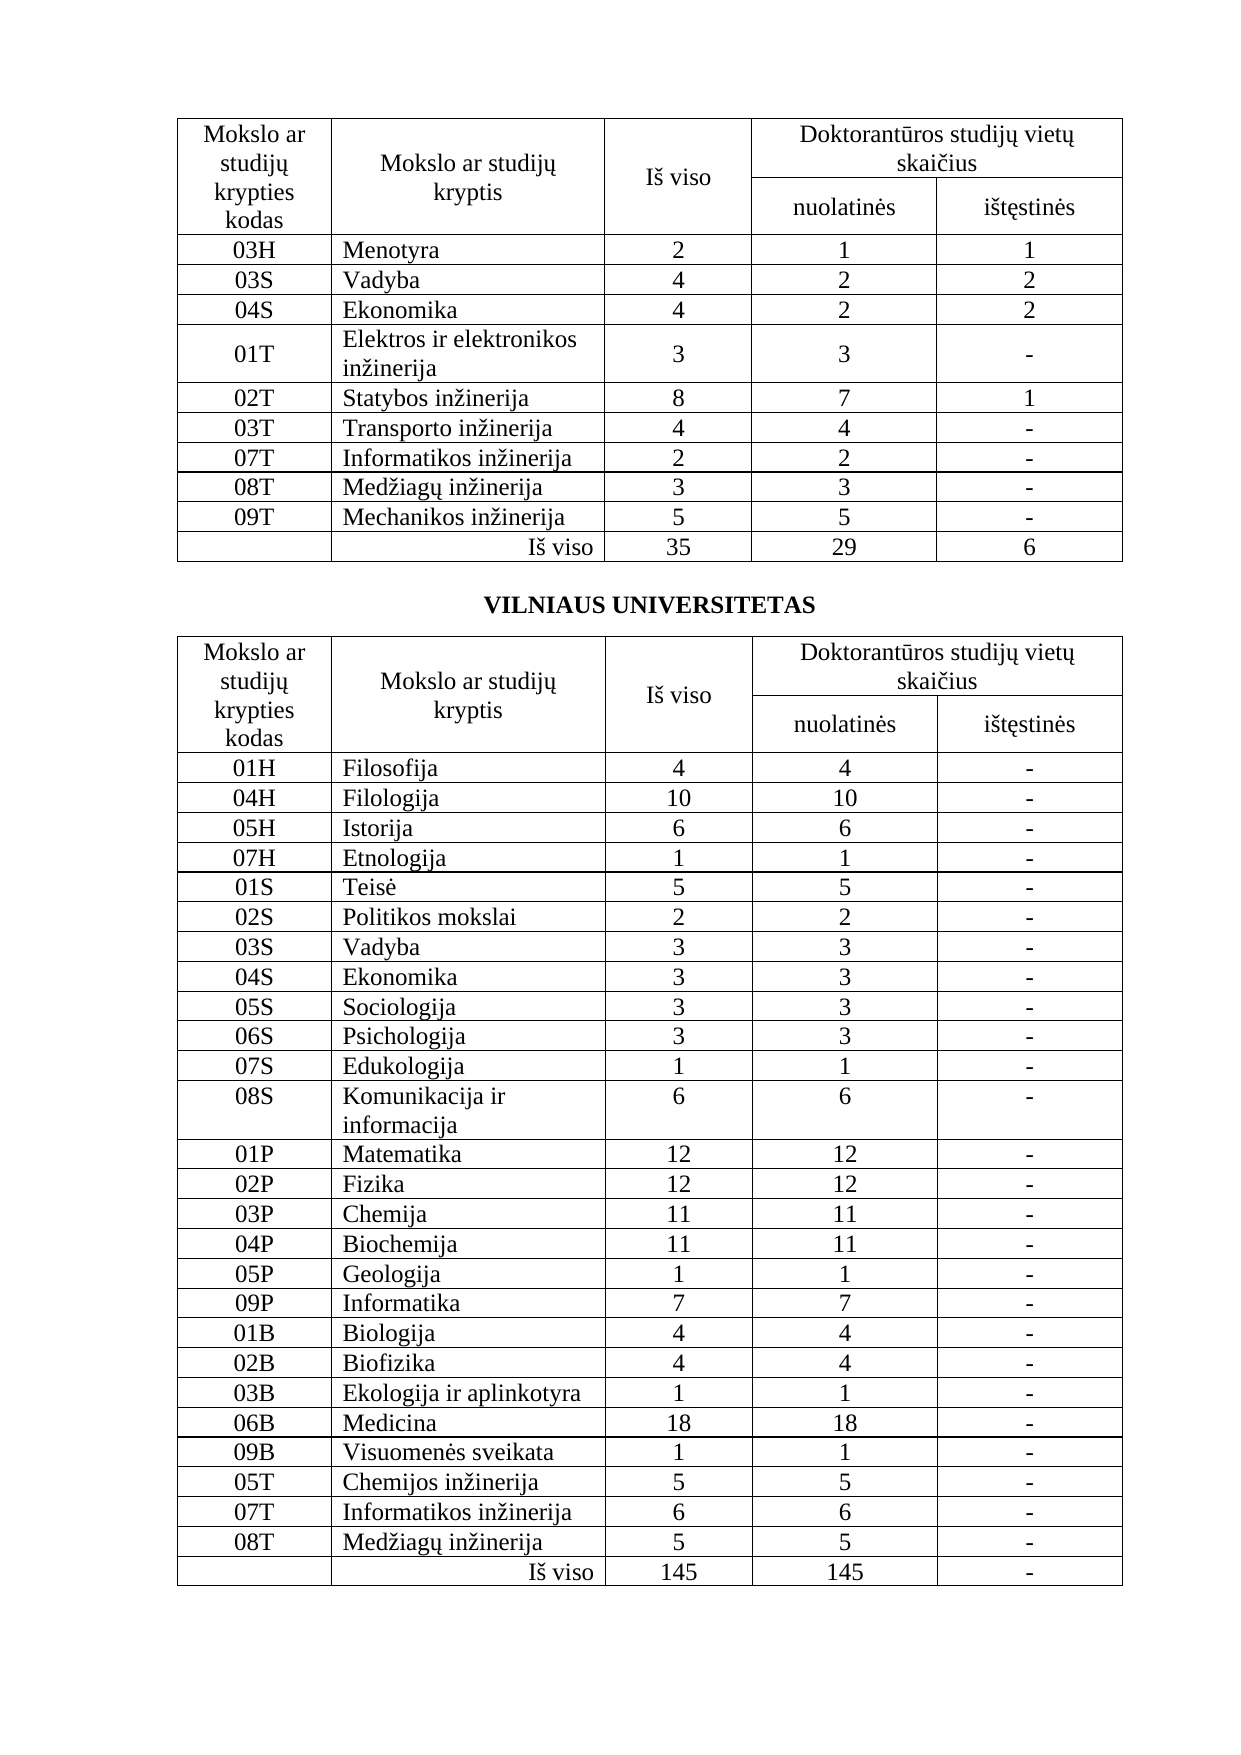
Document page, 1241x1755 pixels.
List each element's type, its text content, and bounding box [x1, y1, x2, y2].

table_header Mokslo ar studijų krypties kodas [178, 637, 331, 752]
table_cell 12 [753, 1140, 937, 1168]
table_cell Etnologija [332, 843, 605, 871]
table_cell 12 [753, 1169, 937, 1198]
table_cell 2 [605, 443, 751, 471]
table_cell Informatikos inžinerija [332, 1497, 605, 1526]
table_cell - [938, 843, 1122, 871]
table_cell - [938, 1289, 1122, 1317]
table_cell 09P [178, 1289, 331, 1317]
table_cell 5 [606, 1467, 752, 1496]
table_cell 1 [752, 235, 936, 264]
table_cell - [938, 813, 1122, 842]
table_cell 01P [178, 1140, 331, 1168]
table_cell 6 [606, 813, 752, 842]
table_cell 5 [753, 1467, 937, 1496]
table_cell 1 [606, 1378, 752, 1407]
table_cell 03S [178, 932, 331, 961]
table_cell Iš viso [332, 1557, 605, 1585]
table_cell 5 [752, 502, 936, 531]
table_cell 1 [753, 1378, 937, 1407]
table_cell 4 [606, 1318, 752, 1347]
table_cell - [938, 753, 1122, 782]
table_cell Mechanikos inžinerija [332, 502, 604, 531]
table_cell 12 [606, 1169, 752, 1198]
table_cell 5 [753, 1527, 937, 1556]
table_header Mokslo ar studijų krypties kodas [178, 119, 331, 234]
table_cell 1 [606, 1051, 752, 1080]
table_cell 2 [937, 265, 1122, 294]
table_cell - [938, 1081, 1122, 1138]
table_cell 10 [606, 783, 752, 812]
table_cell Fizika [332, 1169, 605, 1198]
table_cell - [938, 1169, 1122, 1198]
table_cell 4 [605, 265, 751, 294]
table_cell - [938, 1408, 1122, 1436]
table_cell Matematika [332, 1140, 605, 1168]
table_cell 03H [178, 235, 331, 264]
table_cell 01S [178, 873, 331, 901]
table_cell 145 [606, 1557, 752, 1585]
table_cell - [938, 1378, 1122, 1407]
table_cell Iš viso [332, 532, 604, 561]
table_cell Transporto inžinerija [332, 413, 604, 442]
table_cell Medžiagų inžinerija [332, 473, 604, 501]
table_cell 3 [606, 932, 752, 961]
table_header Iš viso [606, 637, 752, 752]
table_cell 3 [753, 932, 937, 961]
table_cell 01B [178, 1318, 331, 1347]
table_cell 6 [753, 1081, 937, 1138]
table_cell Elektros ir elektronikos inžinerija [332, 325, 604, 382]
table_cell Medicina [332, 1408, 605, 1436]
table_cell 4 [753, 1318, 937, 1347]
table_cell 3 [606, 992, 752, 1020]
table_cell 08T [178, 1527, 331, 1556]
table_cell 09T [178, 502, 331, 531]
table_cell 01H [178, 753, 331, 782]
table_cell - [937, 443, 1122, 471]
table_cell Vadyba [332, 932, 605, 961]
table_cell 5 [606, 1527, 752, 1556]
table_cell 02T [178, 383, 331, 412]
table_cell 4 [606, 753, 752, 782]
table_cell 2 [752, 265, 936, 294]
table_cell 6 [606, 1081, 752, 1138]
table_cell - [938, 1229, 1122, 1258]
table_cell Filologija [332, 783, 605, 812]
table_cell 11 [606, 1199, 752, 1228]
table_cell 12 [606, 1140, 752, 1168]
table_cell Biologija [332, 1318, 605, 1347]
table_cell - [938, 1140, 1122, 1168]
table_cell 07T [178, 443, 331, 471]
table_cell 03S [178, 265, 331, 294]
table_cell 08S [178, 1081, 331, 1138]
table_cell Menotyra [332, 235, 604, 264]
table_cell 1 [753, 1259, 937, 1287]
table_cell - [938, 1021, 1122, 1050]
table_cell 6 [753, 813, 937, 842]
table_cell - [937, 325, 1122, 382]
table_cell 1 [606, 1259, 752, 1287]
table_cell 145 [753, 1557, 937, 1585]
table_cell 4 [753, 753, 937, 782]
table_cell 7 [752, 383, 936, 412]
table_cell 04S [178, 295, 331, 323]
table_cell 01T [178, 325, 331, 382]
table_cell 1 [606, 843, 752, 871]
table_cell 02S [178, 902, 331, 931]
table_cell 35 [605, 532, 751, 561]
table_cell 3 [606, 962, 752, 991]
table_cell 3 [752, 473, 936, 501]
table_cell 2 [606, 902, 752, 931]
table_cell 3 [605, 473, 751, 501]
table_cell 2 [752, 443, 936, 471]
table_cell Teisė [332, 873, 605, 901]
table_cell 3 [753, 1021, 937, 1050]
table_cell 3 [753, 962, 937, 991]
table_cell 06B [178, 1408, 331, 1436]
table_cell 04H [178, 783, 331, 812]
table_cell - [938, 873, 1122, 901]
table_cell Politikos mokslai [332, 902, 605, 931]
table_cell - [937, 413, 1122, 442]
table_cell Edukologija [332, 1051, 605, 1080]
table_cell Chemijos inžinerija [332, 1467, 605, 1496]
table_cell 02P [178, 1169, 331, 1198]
table_cell - [937, 473, 1122, 501]
table_cell 4 [753, 1348, 937, 1377]
table_cell 18 [606, 1408, 752, 1436]
table_cell - [938, 962, 1122, 991]
table_cell - [938, 1199, 1122, 1228]
table_cell Informatika [332, 1289, 605, 1317]
table_cell 1 [937, 235, 1122, 264]
table_cell Statybos inžinerija [332, 383, 604, 412]
table_cell Biochemija [332, 1229, 605, 1258]
table_cell 2 [937, 295, 1122, 323]
table_cell nuolatinės [752, 178, 936, 234]
table_cell 08T [178, 473, 331, 501]
table_cell ištęstinės [937, 178, 1122, 234]
table_cell Geologija [332, 1259, 605, 1287]
table_cell nuolatinės [753, 696, 937, 752]
table_cell 04P [178, 1229, 331, 1258]
table_cell 4 [752, 413, 936, 442]
table_header Doktorantūros studijų vietų skaičius [753, 637, 1122, 695]
table_cell - [938, 1557, 1122, 1585]
table_cell 10 [753, 783, 937, 812]
table_cell 5 [605, 502, 751, 531]
table_cell 5 [753, 873, 937, 901]
table_cell - [938, 902, 1122, 931]
table_cell [178, 532, 331, 561]
table_cell - [938, 1051, 1122, 1080]
table_header Doktorantūros studijų vietų skaičius [752, 119, 1122, 177]
table_cell 09B [178, 1438, 331, 1466]
table_cell - [938, 1318, 1122, 1347]
table_cell 6 [753, 1497, 937, 1526]
table_cell Ekonomika [332, 962, 605, 991]
table_cell - [938, 783, 1122, 812]
table_cell Ekonomika [332, 295, 604, 323]
table_cell Medžiagų inžinerija [332, 1527, 605, 1556]
table_cell 03B [178, 1378, 331, 1407]
table_cell Sociologija [332, 992, 605, 1020]
table_cell 11 [753, 1199, 937, 1228]
table_cell Istorija [332, 813, 605, 842]
table_cell Komunikacija ir informacija [332, 1081, 605, 1138]
table_cell 11 [606, 1229, 752, 1258]
table_cell 02B [178, 1348, 331, 1377]
table_header Mokslo ar studijų kryptis [332, 637, 605, 752]
table_cell 7 [753, 1289, 937, 1317]
table_cell 7 [606, 1289, 752, 1317]
table_cell - [938, 1348, 1122, 1377]
table_cell 3 [606, 1021, 752, 1050]
table_cell 3 [605, 325, 751, 382]
table_cell 4 [606, 1348, 752, 1377]
table_cell 3 [752, 325, 936, 382]
table_cell - [938, 1527, 1122, 1556]
table_cell 4 [605, 295, 751, 323]
table_cell 2 [752, 295, 936, 323]
table_cell 11 [753, 1229, 937, 1258]
table_cell 03T [178, 413, 331, 442]
table_cell 07H [178, 843, 331, 871]
table_cell 05T [178, 1467, 331, 1496]
table_cell Vadyba [332, 265, 604, 294]
table_cell 6 [606, 1497, 752, 1526]
text VILNIAUS UNIVERSITETAS [177, 591, 1122, 619]
table_cell 6 [937, 532, 1122, 561]
table_cell 5 [606, 873, 752, 901]
table_cell - [938, 1497, 1122, 1526]
table_cell [178, 1557, 331, 1585]
table_cell 1 [753, 1438, 937, 1466]
table_cell Psichologija [332, 1021, 605, 1050]
table_cell 06S [178, 1021, 331, 1050]
table_header Mokslo ar studijų kryptis [332, 119, 604, 234]
table_cell 2 [605, 235, 751, 264]
table_cell - [938, 1438, 1122, 1466]
table_cell 1 [753, 1051, 937, 1080]
table_cell 03P [178, 1199, 331, 1228]
table_cell - [937, 502, 1122, 531]
table_cell 04S [178, 962, 331, 991]
table_cell Biofizika [332, 1348, 605, 1377]
table_cell 29 [752, 532, 936, 561]
table_header Iš viso [605, 119, 751, 234]
table_cell ištęstinės [938, 696, 1122, 752]
table_cell Ekologija ir aplinkotyra [332, 1378, 605, 1407]
table_cell - [938, 1467, 1122, 1496]
table_cell 05H [178, 813, 331, 842]
table_cell - [938, 932, 1122, 961]
table_cell 3 [753, 992, 937, 1020]
table_cell Chemija [332, 1199, 605, 1228]
table_cell 2 [753, 902, 937, 931]
table_cell 1 [753, 843, 937, 871]
table_cell - [938, 1259, 1122, 1287]
table_cell 4 [605, 413, 751, 442]
table_cell 1 [937, 383, 1122, 412]
table_cell 05P [178, 1259, 331, 1287]
table_cell Informatikos inžinerija [332, 443, 604, 471]
table_cell 05S [178, 992, 331, 1020]
table_cell - [938, 992, 1122, 1020]
table_cell 07T [178, 1497, 331, 1526]
table_cell 8 [605, 383, 751, 412]
table_cell 07S [178, 1051, 331, 1080]
table_cell 18 [753, 1408, 937, 1436]
table_cell Filosofija [332, 753, 605, 782]
table_cell 1 [606, 1438, 752, 1466]
table_cell Visuomenės sveikata [332, 1438, 605, 1466]
